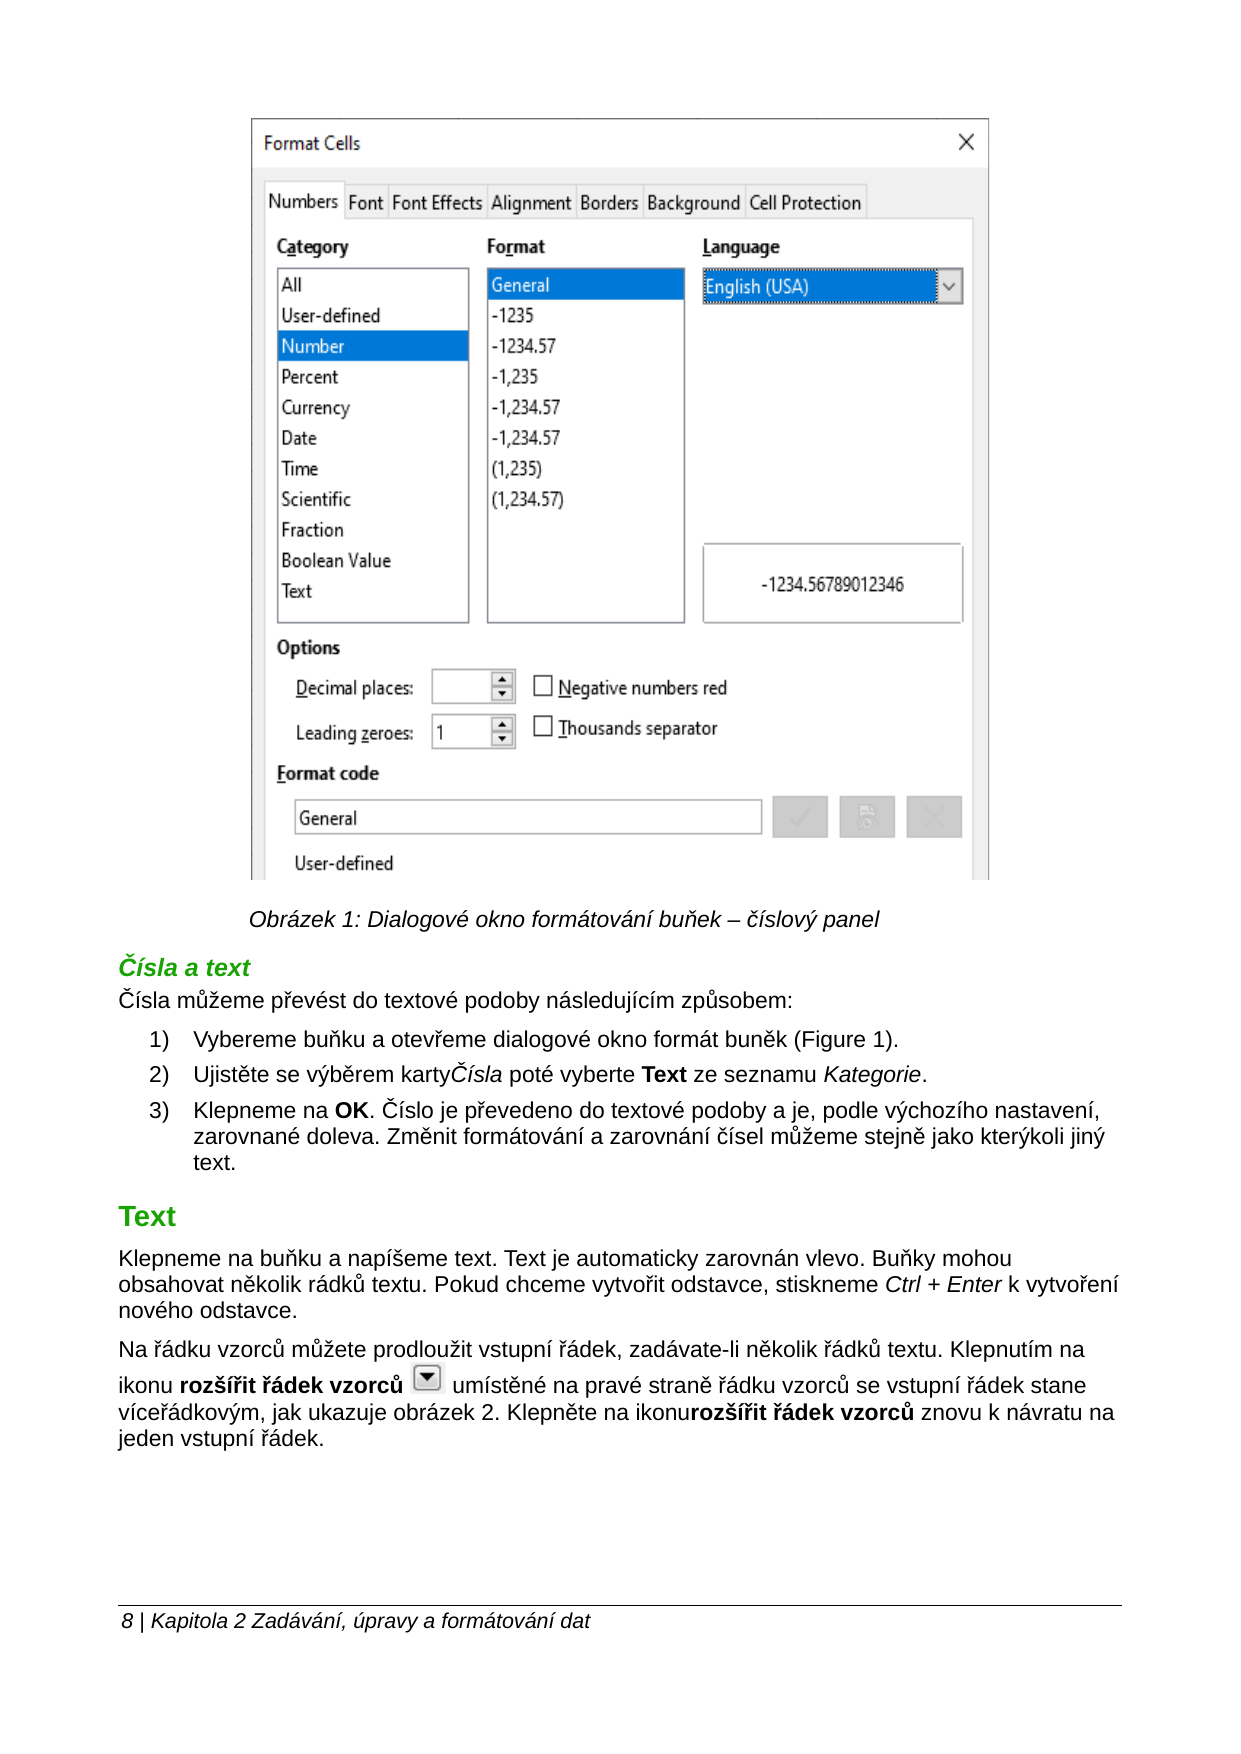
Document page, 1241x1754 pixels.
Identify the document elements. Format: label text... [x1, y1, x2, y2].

text Čísla můžeme převést do textové podoby následujícím způsobem: [118, 987, 1122, 1014]
picture [251, 118, 990, 880]
list Klepneme na OK. Číslo je převedeno do textové podoby a je, podle výchozího nastavení, zarovnané doleva. Změnit formátování a zarovnání čísel můžeme stejně jako kterýkoli jiný text. [169, 1097, 1122, 1176]
list Ujistěte se výběrem kartyČísla poté vyberte Text ze seznamu Kategorie. [169, 1061, 1122, 1088]
list Vybereme buňku a otevřeme dialogové okno formát buněk (Figure 1). [169, 1026, 1122, 1053]
subtitle Text [118, 1199, 1122, 1233]
subtitle Čísla a text [118, 953, 1122, 981]
text Na řádku vzorců můžete prodloužit vstupní řádek, zadávate-li několik řádků textu. Klepnutím na ikonu rozšířit řádek vzorců umístěné na pravé straně řádku vzorců se vstupní řádek stane víceřádkovým, jak ukazuje obrázek 2. Klepněte na ikonurozšířit řádek vzorců znovu k návratu na jeden vstupní řádek. [118, 1336, 1122, 1452]
text Klepneme na buňku a napíšeme text. Text je automaticky zarovnán vlevo. Buňky mohou obsahovat několik rádků textu. Pokud chceme vytvořit odstavce, stiskneme Ctrl + Enter k vytvoření nového odstavce. [118, 1245, 1122, 1324]
text Obrázek 1: Dialogové okno formátování buňek – číslový panel [249, 880, 992, 932]
picture [409, 1362, 446, 1394]
